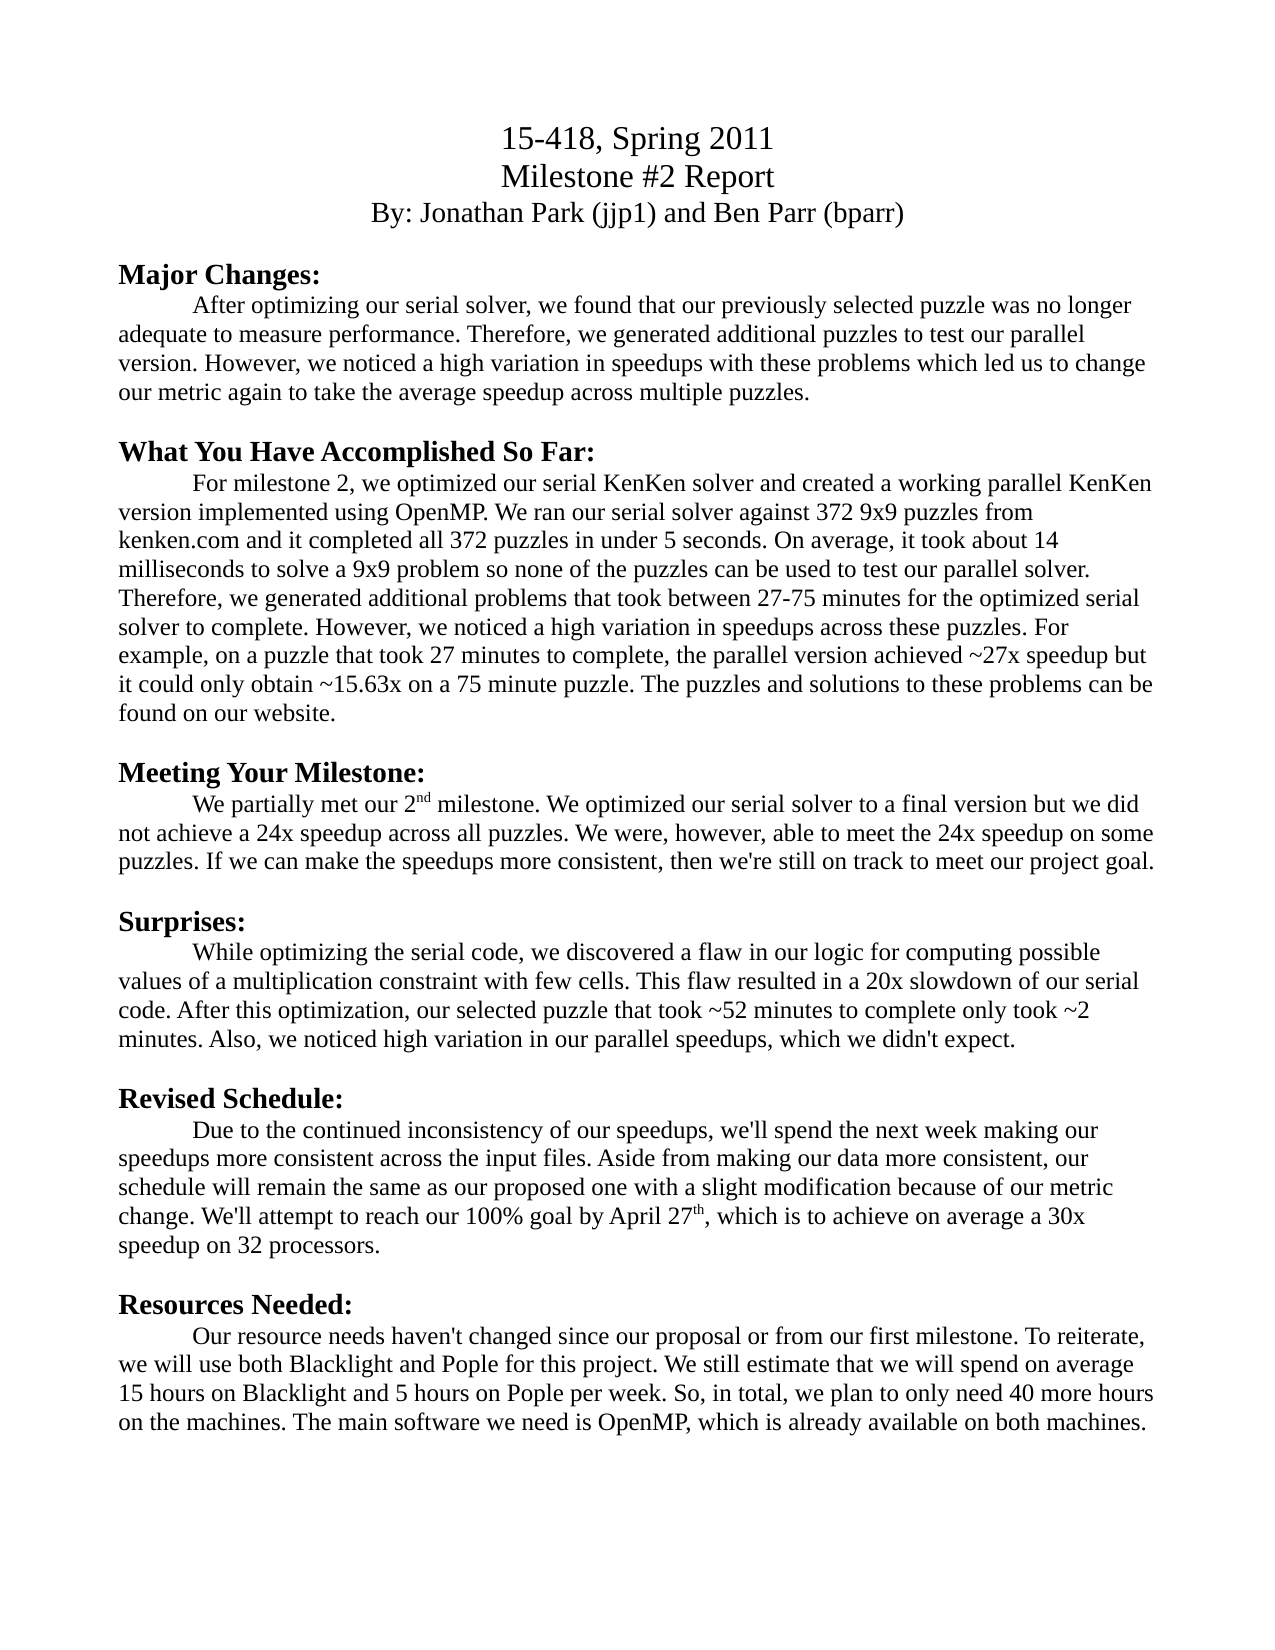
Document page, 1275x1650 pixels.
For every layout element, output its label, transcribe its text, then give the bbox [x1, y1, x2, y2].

text We partially met our 2nd milestone. We optimized our serial solver to a final version but we did not achieve a 24x speedup across all puzzles. We were, however, able to meet the 24x speedup on some puzzles. If we can make the speedups more consistent, then we're still on track to meet our project goal. [118, 789, 1157, 875]
text Milestone #2 Report [118, 156, 1157, 195]
text While optimizing the serial code, we discovered a flaw in our logic for computing possible values of a multiplication constraint with few cells. This flaw resulted in a 20x slowdown of our serial code. After this optimization, our selected puzzle that took ~52 minutes to complete only took ~2 minutes. Also, we noticed high variation in our parallel speedups, which we didn't expect. [118, 937, 1157, 1052]
text Revised Schedule: [118, 1081, 1157, 1115]
text Our resource needs haven't changed since our proposal or from our first milestone. To reiterate, we will use both Blacklight and Pople for this project. We still estimate that we will spend on average 15 hours on Blacklight and 5 hours on Pople per week. So, in total, we plan to only need 40 more hours on the machines. The main software we need is OpenMP, which is already available on both machines. [118, 1321, 1157, 1436]
text Surprises: [118, 904, 1157, 937]
text After optimizing our serial solver, we found that our previously selected puzzle was no longer adequate to measure performance. Therefore, we generated additional puzzles to test our parallel version. However, we noticed a high variation in speedups with these problems which led us to change our metric again to take the average speedup across multiple puzzles. [118, 291, 1157, 406]
text Major Changes: [118, 257, 1157, 291]
text What You Have Accomplished So Far: [118, 434, 1157, 468]
text Due to the continued inconsistency of our speedups, we'll spend the next week making our speedups more consistent across the input files. Aside from making our data more consistent, our schedule will remain the same as our proposed one with a slight modification because of our metric change. We'll attempt to reach our 100% goal by April 27th, which is to achieve on average a 30x speedup on 32 processors. [118, 1115, 1157, 1258]
text Meeting Your Milestone: [118, 755, 1157, 789]
text By: Jonathan Park (jjp1) and Ben Parr (bparr) [118, 195, 1157, 228]
text For milestone 2, we optimized our serial KenKen solver and created a working parallel KenKen version implemented using OpenMP. We ran our serial solver against 372 9x9 puzzles from kenken.com and it completed all 372 puzzles in under 5 seconds. On average, it took about 14 milliseconds to solve a 9x9 problem so none of the puzzles can be used to test our parallel solver. Therefore, we generated additional problems that took between 27-75 minutes for the optimized serial solver to complete. However, we noticed a high variation in speedups across these puzzles. For example, on a puzzle that took 27 minutes to complete, the parallel version achieved ~27x speedup but it could only obtain ~15.63x on a 75 minute puzzle. The puzzles and solutions to these problems can be found on our website. [118, 468, 1157, 727]
text Resources Needed: [118, 1287, 1157, 1321]
text 15-418, Spring 2011 [118, 118, 1157, 156]
